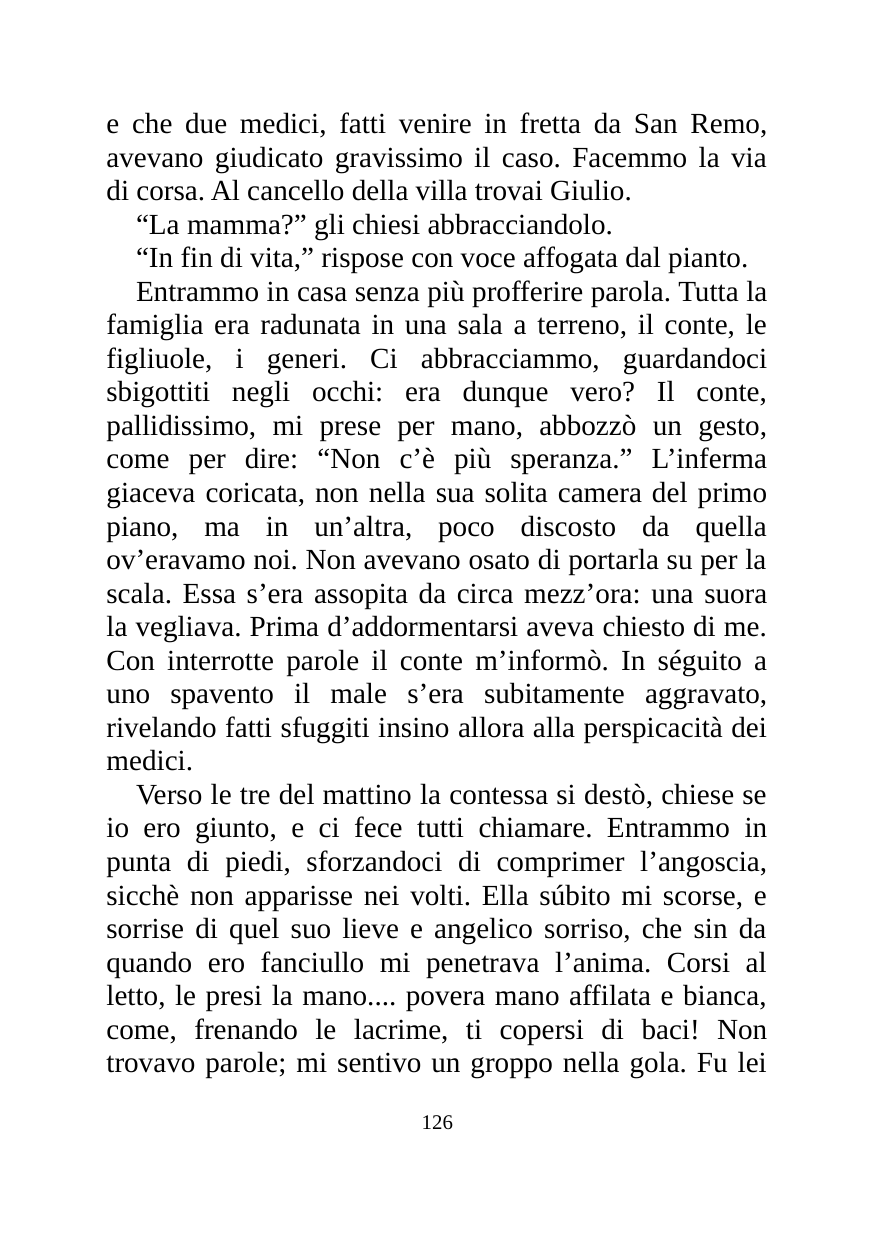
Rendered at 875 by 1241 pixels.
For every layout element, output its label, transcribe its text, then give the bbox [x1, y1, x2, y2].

text “La mamma?” gli chiesi abbracciandolo. [106, 207, 768, 240]
text Entrammo in casa senza più profferire parola. Tutta la famiglia era radunata in una sala a terreno, il conte, le figliuole, i generi. Ci abbracciammo, guardandoci sbigottiti negli occhi: era dunque vero? Il conte, pallidissimo, mi prese per mano, abbozzò un gesto, come per dire: “Non c’è più speranza.” L’inferma giaceva coricata, non nella sua solita camera del primo piano, ma in un’altra, poco discosto da quella ov’eravamo noi. Non avevano osato di portarla su per la scala. Essa s’era assopita da circa mezz’ora: una suora la vegliava. Prima d’addormentarsi aveva chiesto di me. Con interrotte parole il conte m’informò. In séguito a uno spavento il male s’era subitamente aggravato, rivelando fatti sfuggiti insino allora alla perspicacità dei medici. [106, 274, 768, 777]
text Verso le tre del mattino la contessa si destò, chiese se io ero giunto, e ci fece tutti chiamare. Entrammo in punta di piedi, sforzandoci di comprimer l’angoscia, sicchè non apparisse nei volti. Ella súbito mi scorse, e sorrise di quel suo lieve e angelico sorriso, che sin da quando ero fanciullo mi penetrava l’anima. Corsi al letto, le presi la mano.... povera mano affilata e bianca, come, frenando le lacrime, ti copersi di baci! Non trovavo parole; mi sentivo un groppo nella gola. Fu lei [106, 777, 768, 1079]
text “In fin di vita,” rispose con voce affogata dal pianto. [106, 240, 768, 274]
text e che due medici, fatti venire in fretta da San Remo, avevano giudicato gravissimo il caso. Facemmo la via di corsa. Al cancello della villa trovai Giulio. [106, 106, 768, 207]
